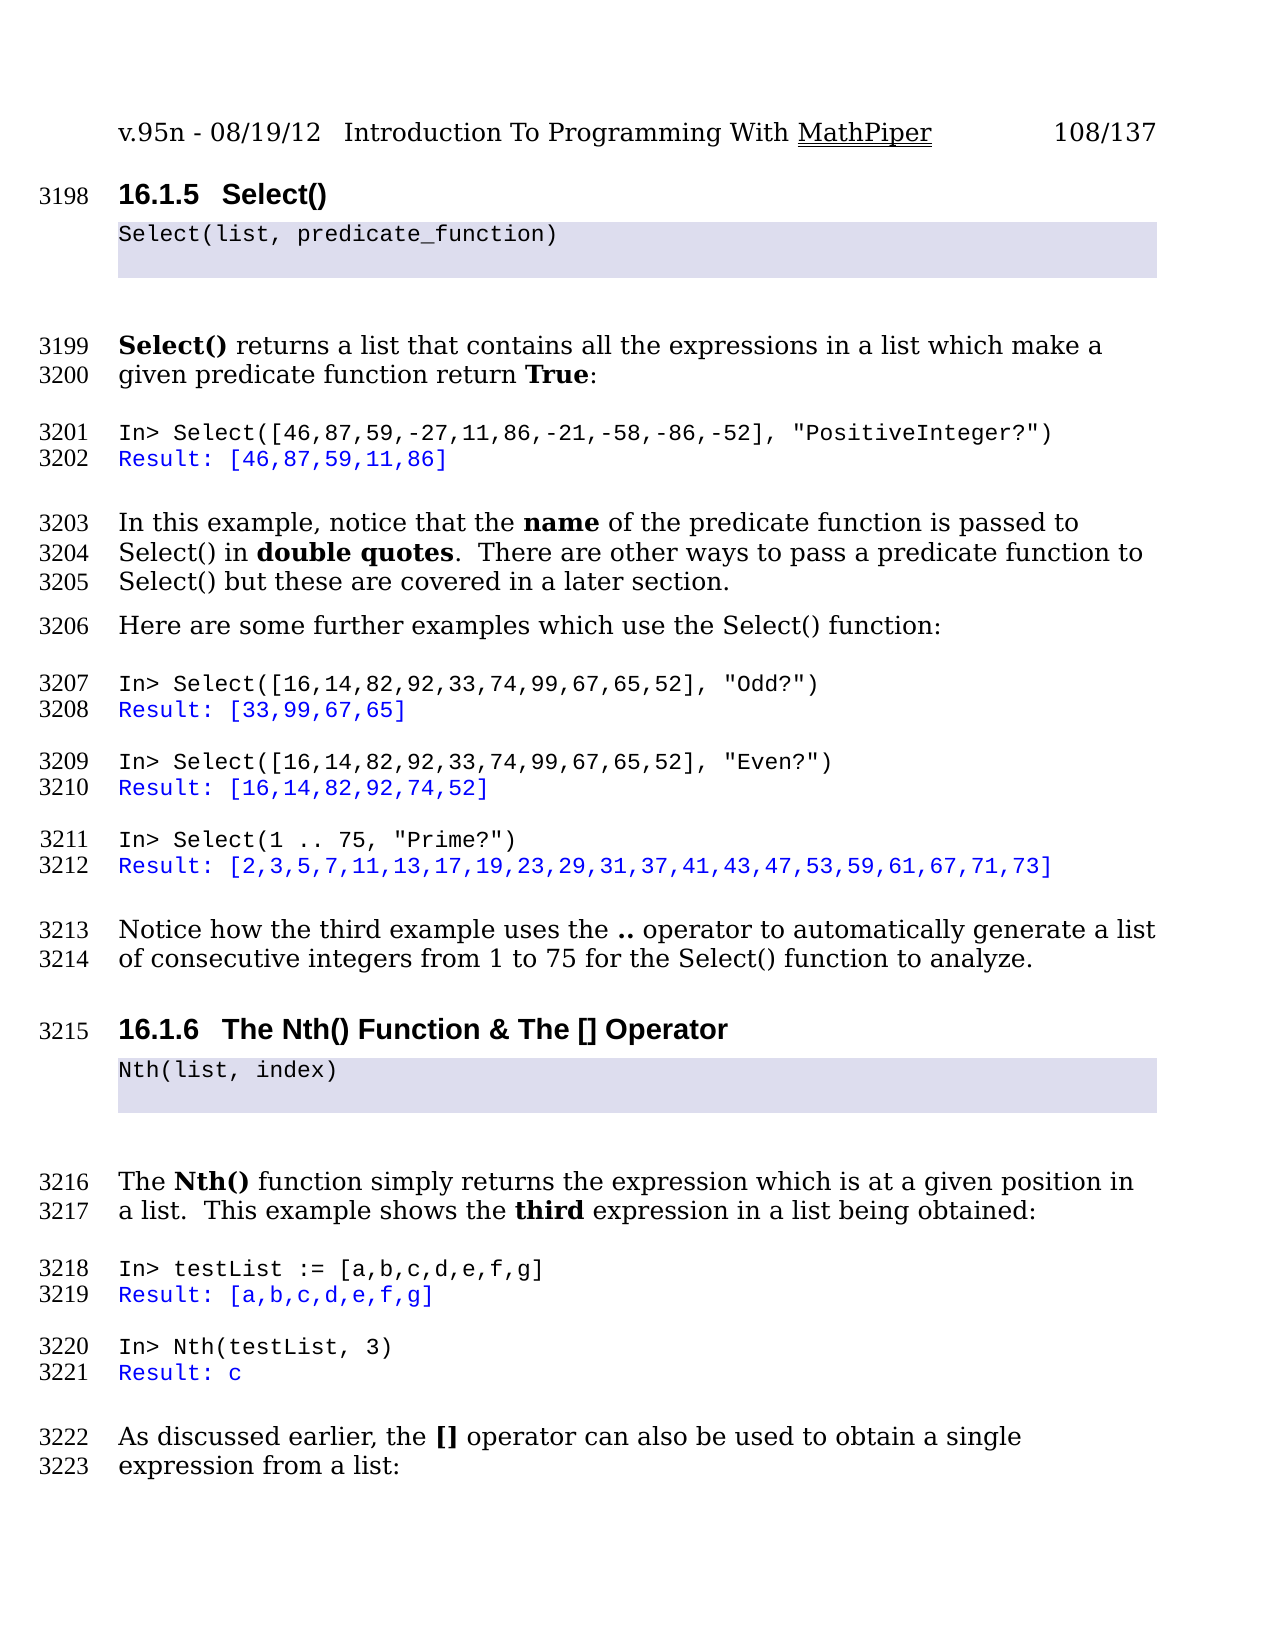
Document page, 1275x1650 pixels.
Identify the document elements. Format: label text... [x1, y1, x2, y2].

text Result: [46,87,59,11,86] [118, 447, 1157, 473]
table_header Select(list, predicate_function) [118, 222, 1157, 278]
text Notice how the third example uses the .. operator to automatically generate a list of consecutive integers from 1 to 75 for the Select() function to analyze. [118, 915, 1157, 973]
table_header Nth(list, index) [118, 1058, 1157, 1113]
text In> Select(1 .. 75, "Prime?") [118, 828, 1157, 854]
subtitle The Nth() Function & The [] Operator [118, 1012, 1157, 1046]
text The Nth() function simply returns the expression which is at a given position in a list. This example shows the third expression in a list being obtained: [118, 1166, 1157, 1225]
text In> testList := [a,b,c,d,e,f,g] [118, 1257, 1157, 1283]
text As discussed earlier, the [] operator can also be used to obtain a single expression from a list: [118, 1422, 1157, 1480]
text In this example, notice that the name of the predicate function is passed to Select() in double quotes. There are other ways to pass a predicate function to Select() but these are covered in a later section. [118, 508, 1157, 596]
text Select() returns a list that contains all the expressions in a list which make a given predicate function return True: [118, 331, 1157, 389]
subtitle Select() [118, 177, 1157, 210]
text In> Nth(testList, 3) [118, 1335, 1157, 1361]
text Result: [a,b,c,d,e,f,g] [118, 1283, 1157, 1309]
text Result: [33,99,67,65] [118, 698, 1157, 724]
text Result: c [118, 1361, 1157, 1387]
text Here are some further examples which use the Select() function: [118, 611, 1157, 640]
text Result: [2,3,5,7,11,13,17,19,23,29,31,37,41,43,47,53,59,61,67,71,73] [118, 854, 1157, 880]
text In> Select([16,14,82,92,33,74,99,67,65,52], "Even?") [118, 750, 1157, 776]
text In> Select([16,14,82,92,33,74,99,67,65,52], "Odd?") [118, 672, 1157, 698]
text Result: [16,14,82,92,74,52] [118, 776, 1157, 802]
text In> Select([46,87,59,-27,11,86,-21,-58,-86,-52], "PositiveInteger?") [118, 422, 1157, 447]
